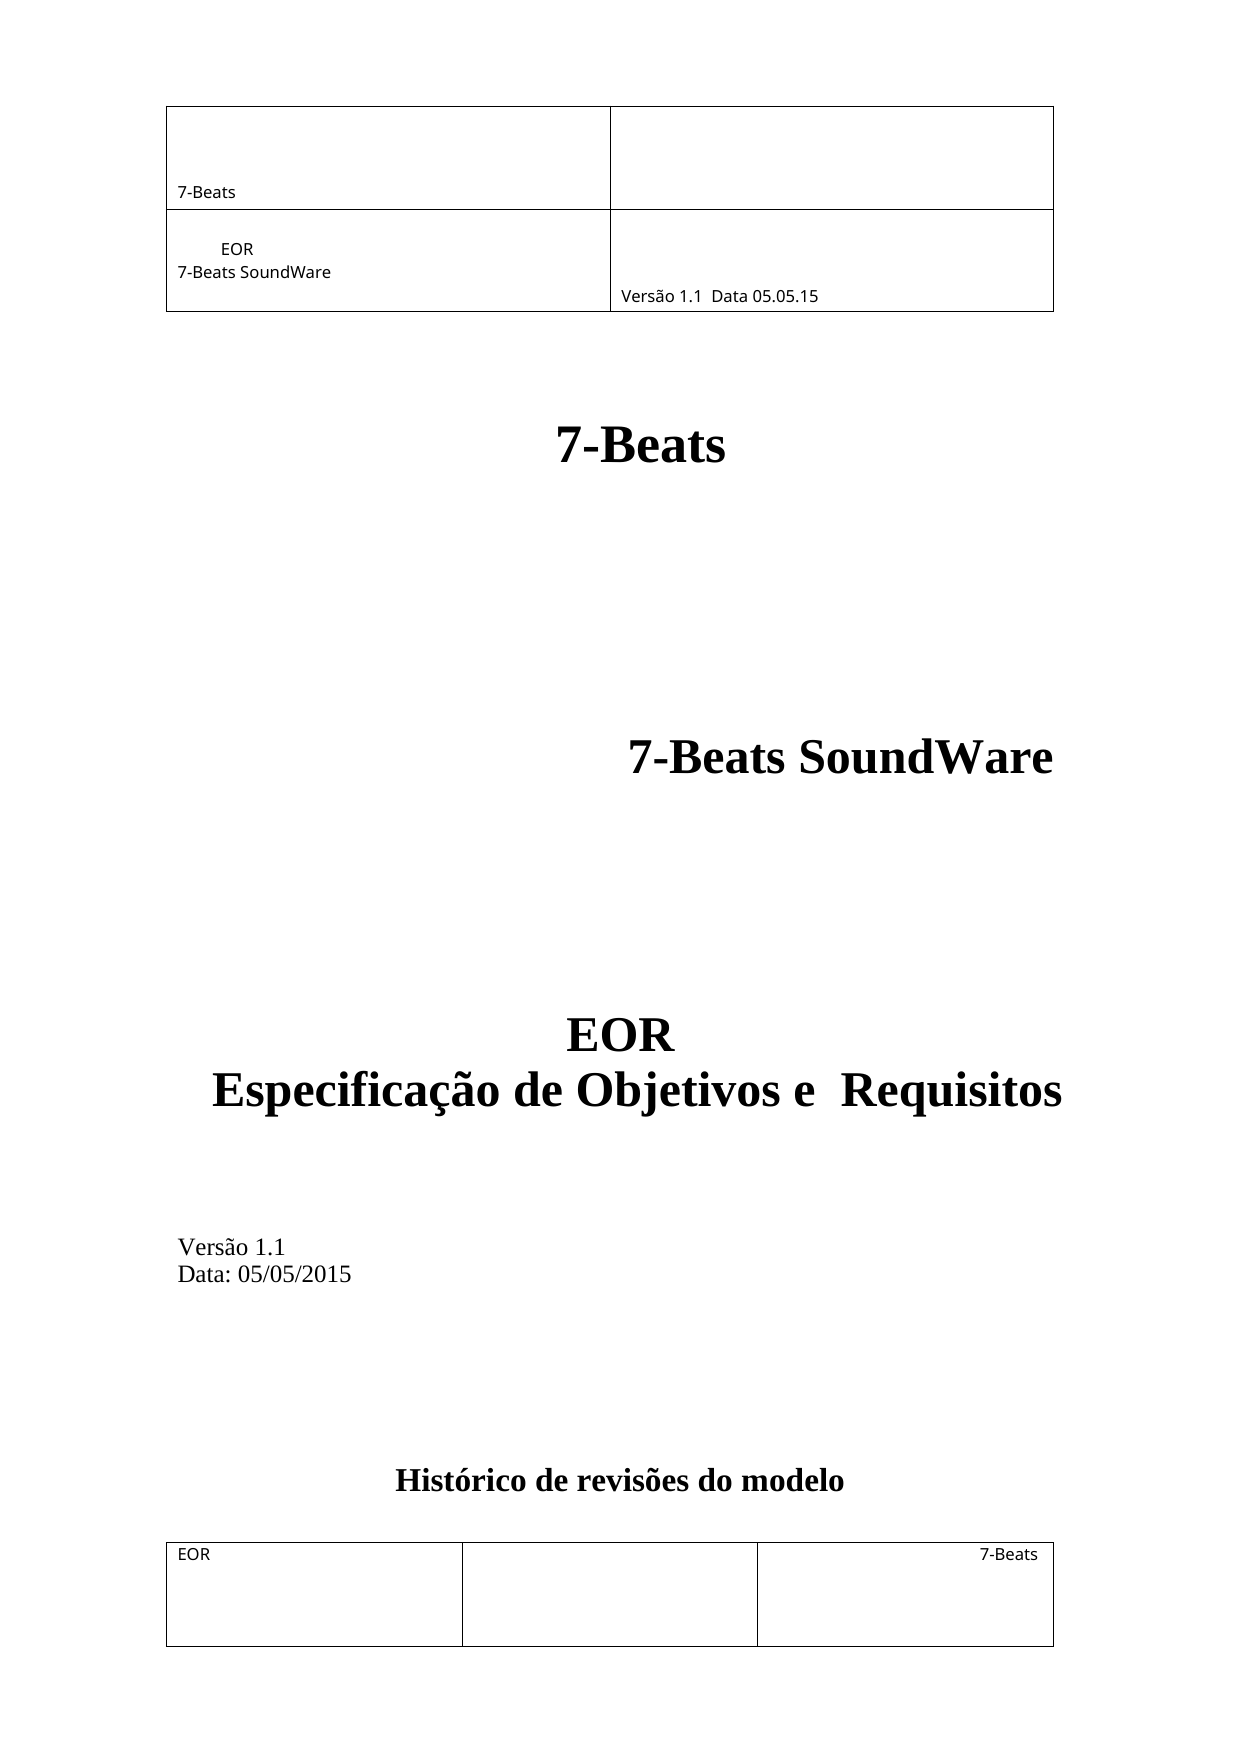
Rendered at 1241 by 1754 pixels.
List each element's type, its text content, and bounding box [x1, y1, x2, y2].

text 7-Beats SoundWare [552, 729, 1063, 785]
text Especificação de Objetivos e Requisitos [177, 1062, 1063, 1117]
text Data: 05/05/2015 [177, 1261, 1063, 1288]
text EOR [177, 1006, 1063, 1062]
text Histórico de revisões do modelo [177, 1461, 1063, 1498]
text Versão 1.1 [177, 1233, 1063, 1261]
text 7-Beats [177, 414, 1063, 474]
